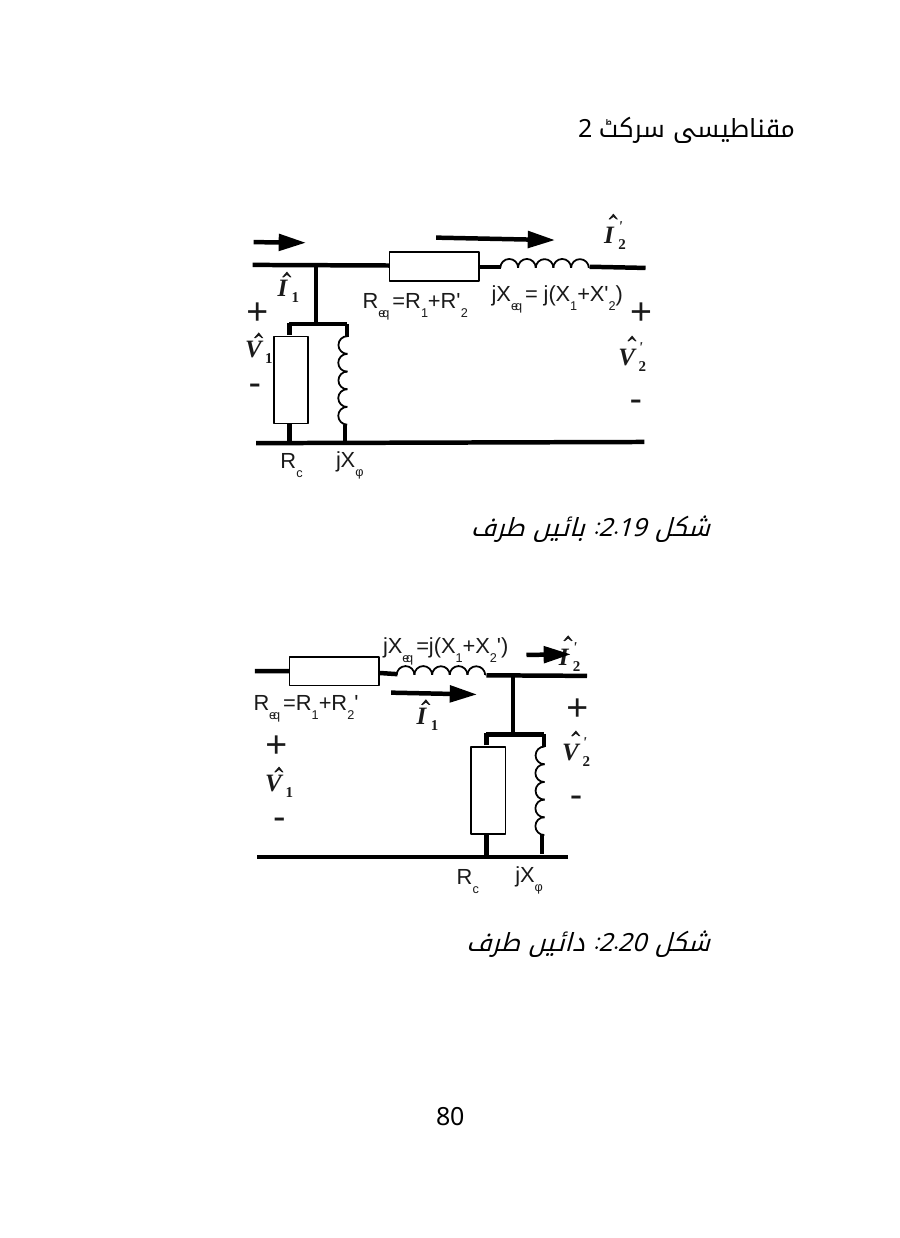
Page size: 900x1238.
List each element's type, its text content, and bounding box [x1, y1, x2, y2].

text شکل 2.20: دائیں طرف [190, 610, 710, 967]
text شکل 2.19: بائیں طرف [190, 195, 710, 551]
